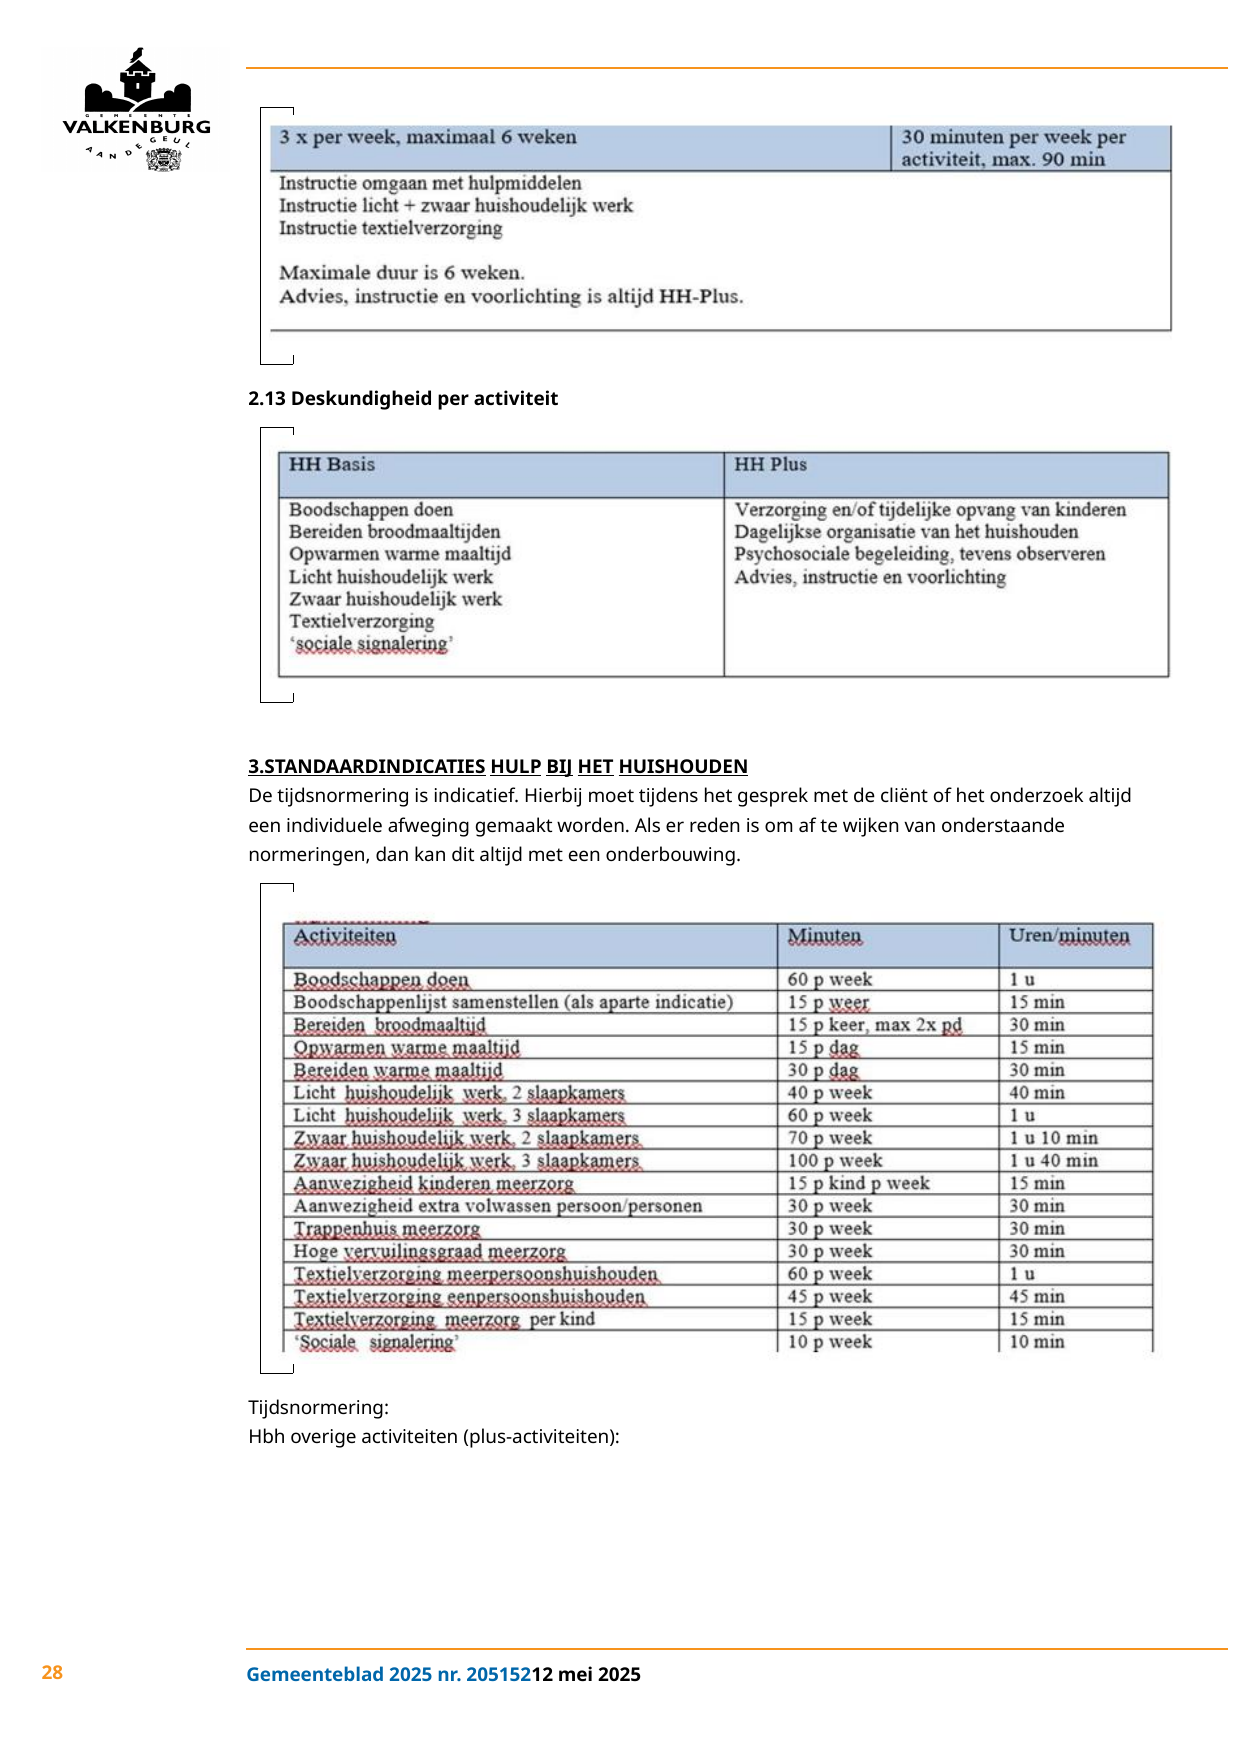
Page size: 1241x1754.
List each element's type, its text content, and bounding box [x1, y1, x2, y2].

text Tijdsnormering: [248, 1394, 1152, 1420]
picture [268, 435, 1173, 693]
picture [41, 47, 231, 172]
text Hbh overige activiteiten (plus-activiteiten): [248, 1424, 1152, 1449]
text De tijdsnormering is indicatief. Hierbij moet tijdens het gesprek met de cliënt of het onderzoek altijd een individuele afweging gemaakt worden. Als er reden is om af te wijken van onderstaande normeringen, dan kan dit altijd met een onderbouwing. [248, 782, 1152, 867]
picture [268, 115, 1173, 355]
text 2.13 Deskundigheid per activiteit [248, 385, 1152, 411]
text 3.STANDAARDINDICATIES HULP BIJ HET HUISHOUDEN [248, 753, 1152, 779]
picture [268, 892, 1173, 1364]
